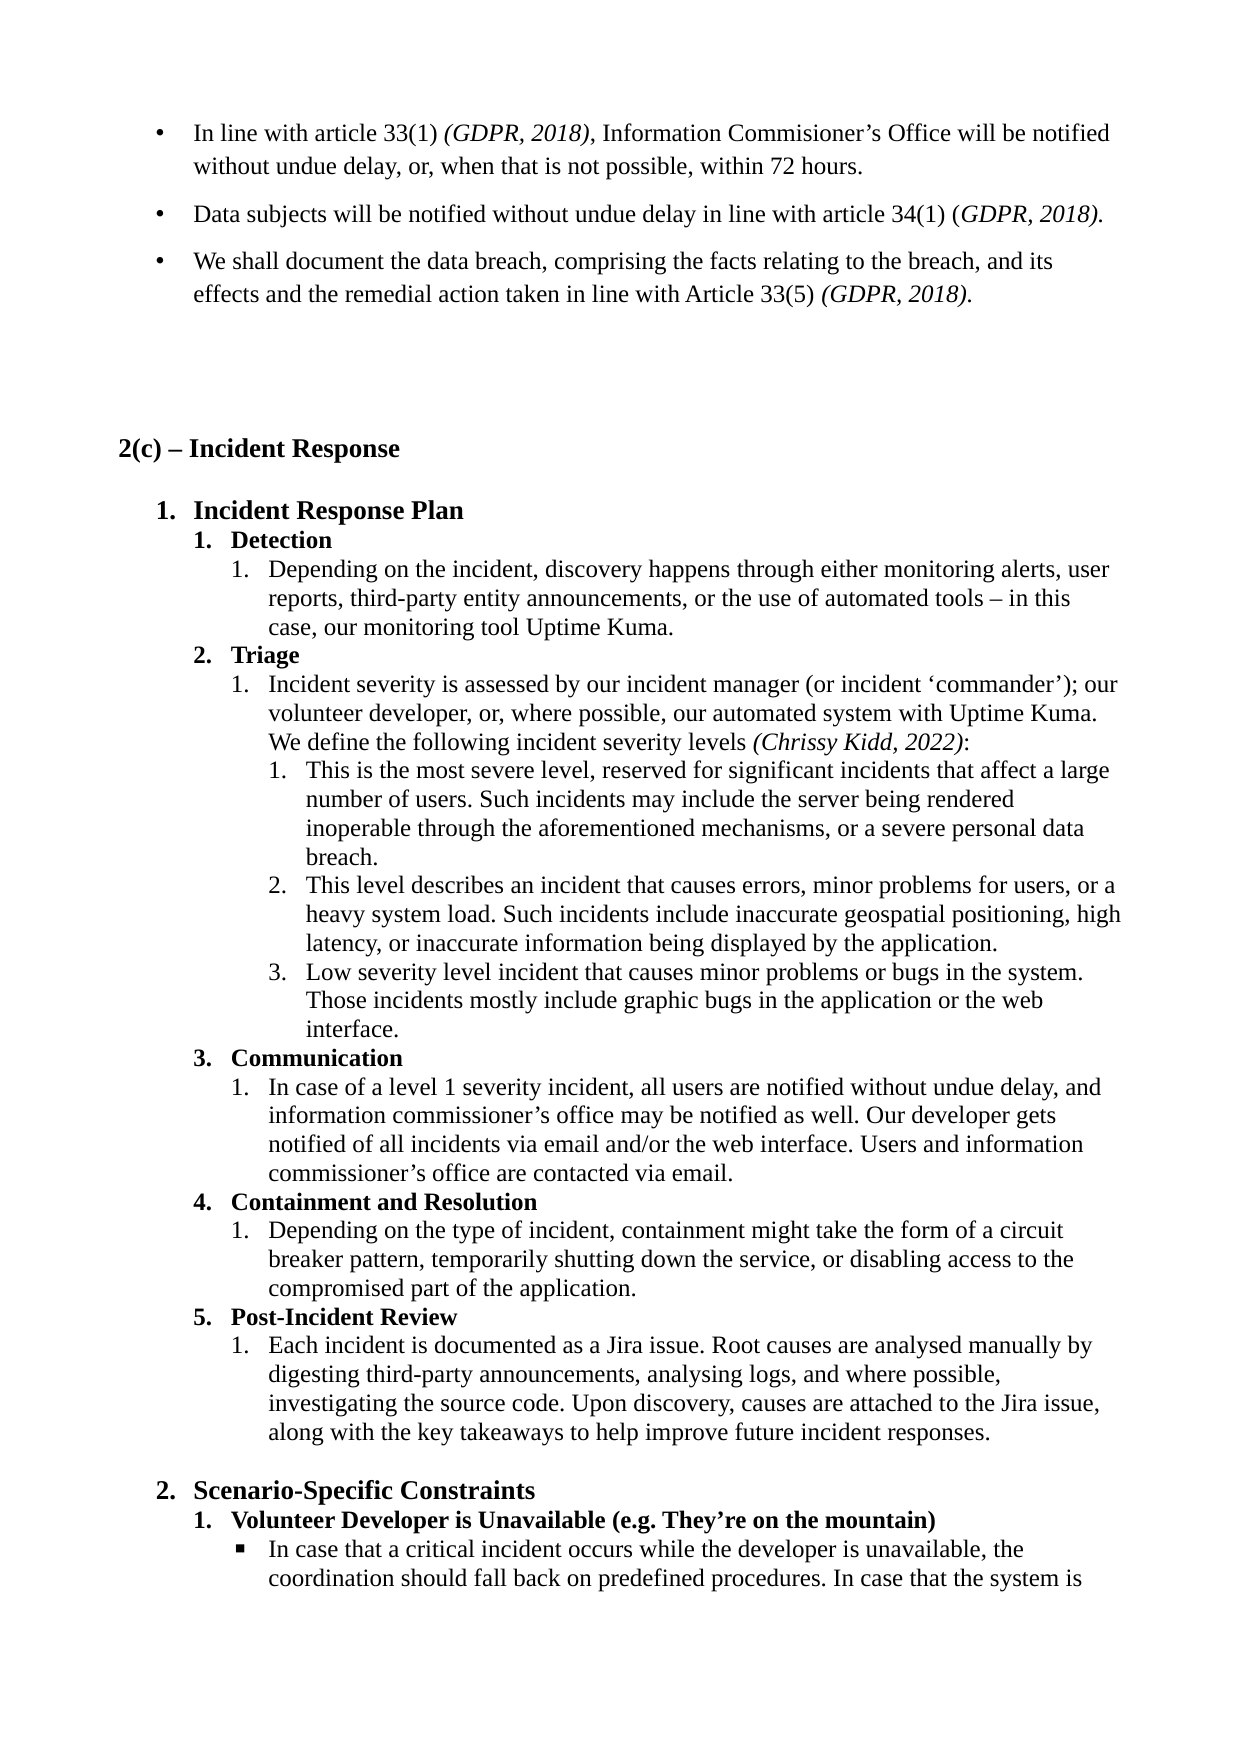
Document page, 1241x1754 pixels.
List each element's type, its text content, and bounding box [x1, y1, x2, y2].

list Each incident is documented as a Jira issue. Root causes are analysed manually by digesting third-party announcements, analysing logs, and where possible, investigating the source code. Upon discovery, causes are attached to the Jira issue, along with the key takeaways to help improve future incident responses. [231, 1331, 1122, 1446]
list Containment and Resolution [193, 1187, 1122, 1216]
list Communication [193, 1043, 1122, 1072]
list Incident Response Plan [156, 494, 1122, 526]
list This level describes an incident that causes errors, minor problems for users, or a heavy system load. Such incidents include inaccurate geospatial positioning, high latency, or inaccurate information being displayed by the application. [268, 871, 1122, 957]
list Post-Incident Review [193, 1302, 1122, 1331]
list Volunteer Developer is Unavailable (e.g. They’re on the mountain) [193, 1505, 1122, 1534]
list We shall document the data breach, comprising the facts relating to the breach, and its effects and the remedial action taken in line with Article 33(5) (GDPR, 2018). [156, 246, 1122, 308]
list Low severity level incident that causes minor problems or bugs in the system. Those incidents mostly include graphic bugs in the application or the web interface. [268, 957, 1122, 1043]
text 2(c) – Incident Response [118, 432, 1122, 463]
list Depending on the incident, discovery happens through either monitoring alerts, user reports, third-party entity announcements, or the use of automated tools – in this case, our monitoring tool Uptime Kuma. [231, 554, 1122, 641]
list In line with article 33(1) (GDPR, 2018), Information Commisioner’s Office will be notified without undue delay, or, when that is not possible, within 72 hours. [156, 118, 1122, 180]
list Detection [193, 526, 1122, 554]
list This is the most severe level, reserved for significant incidents that affect a large number of users. Such incidents may include the server being rendered inoperable through the aforementioned mechanisms, or a severe personal data breach. [268, 756, 1122, 871]
list Data subjects will be notified without undue delay in line with article 34(1) (GDPR, 2018). [156, 199, 1122, 227]
list In case of a level 1 severity incident, all users are notified without undue delay, and information commissioner’s office may be notified as well. Our developer gets notified of all incidents via email and/or the web interface. Users and information commissioner’s office are contacted via email. [231, 1072, 1122, 1187]
list In case that a critical incident occurs while the developer is unavailable, the coordination should fall back on predefined procedures. In case that the system is [231, 1534, 1122, 1592]
list Incident severity is assessed by our incident manager (or incident ‘commander’); our volunteer developer, or, where possible, our automated system with Uptime Kuma. We define the following incident severity levels (Chrissy Kidd, 2022): [231, 669, 1122, 756]
list Depending on the type of incident, containment might take the form of a circuit breaker pattern, temporarily shutting down the service, or disabling access to the compromised part of the application. [231, 1216, 1122, 1302]
list Scenario-Specific Constraints [156, 1474, 1122, 1505]
list Triage [193, 641, 1122, 669]
